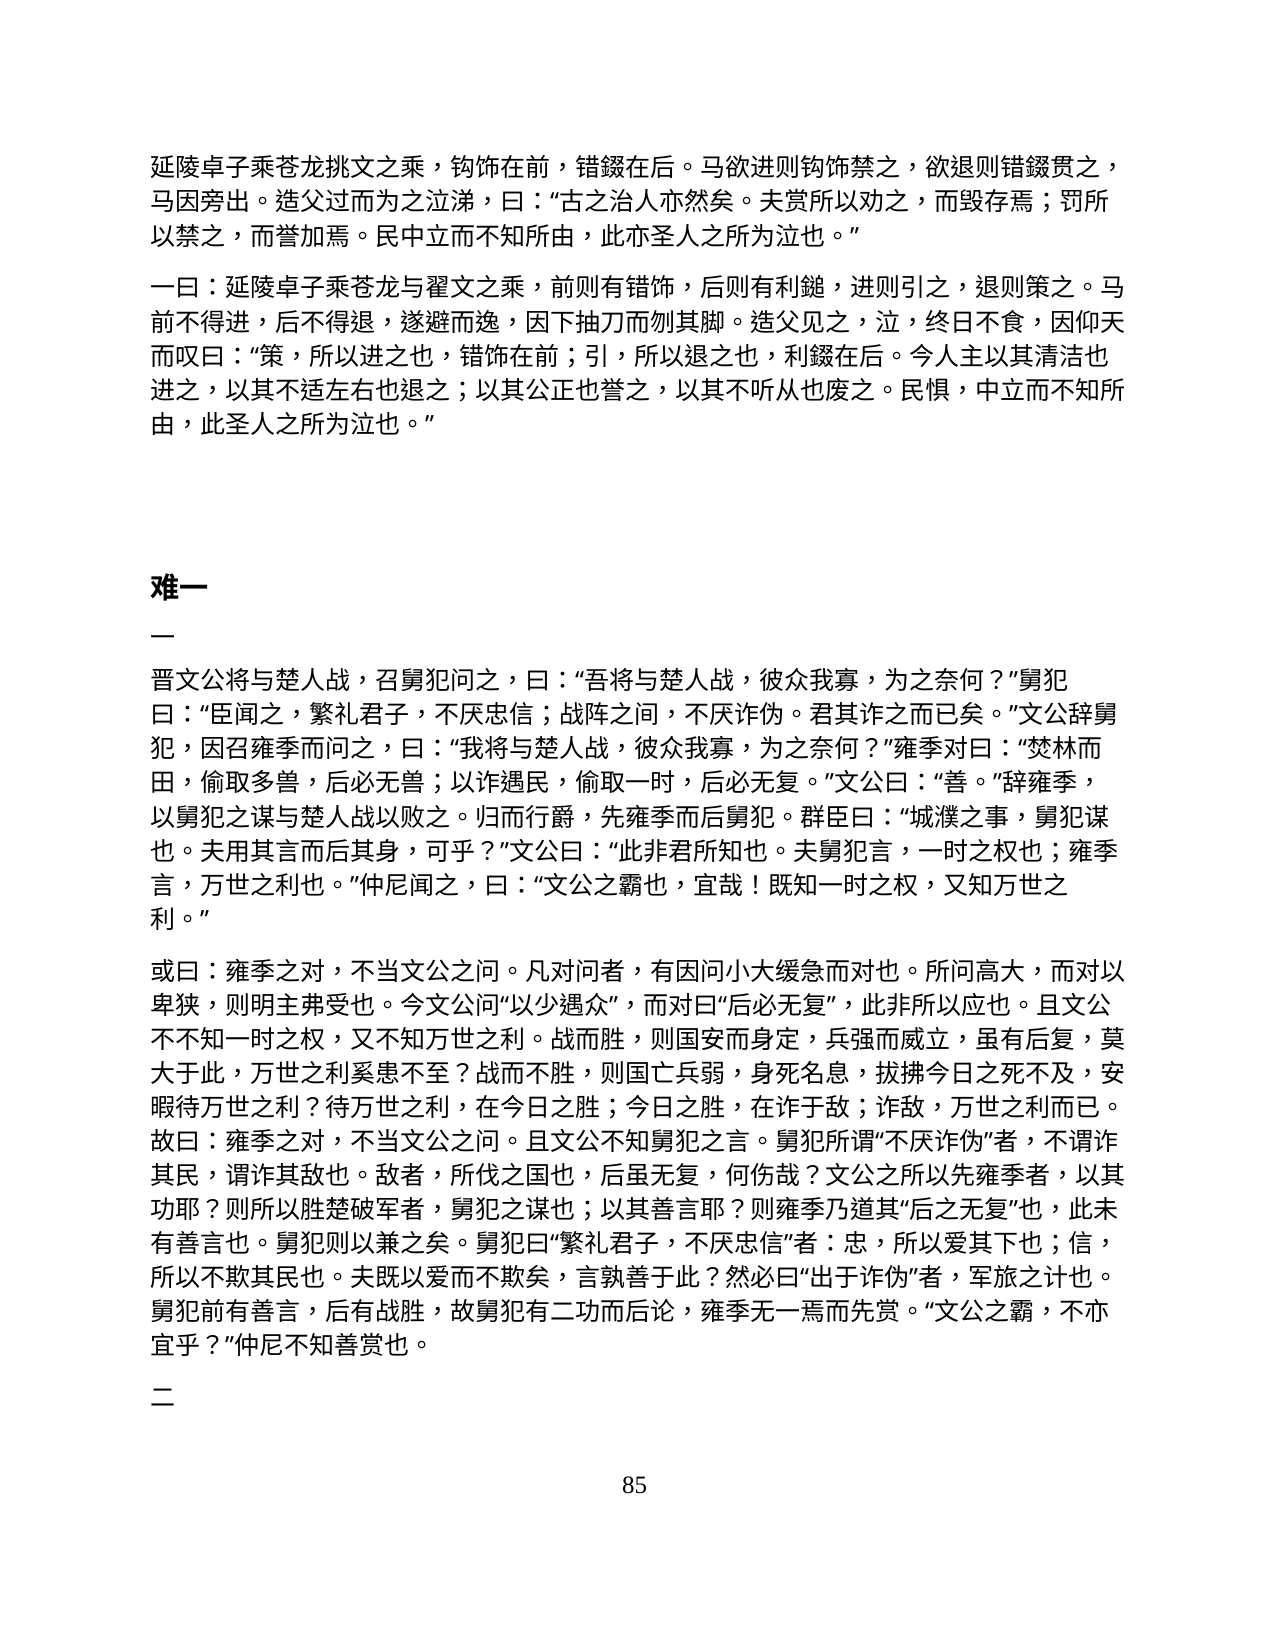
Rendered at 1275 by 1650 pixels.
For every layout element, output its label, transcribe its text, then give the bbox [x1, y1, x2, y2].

text 晋文公将与楚人战，召舅犯问之，曰：“吾将与楚人战，彼众我寡，为之奈何？”舅犯曰：“臣闻之，繁礼君子，不厌忠信；战阵之间，不厌诈伪。君其诈之而已矣。”文公辞舅犯，因召雍季而问之，曰：“我将与楚人战，彼众我寡，为之奈何？”雍季对曰：“焚林而田，偷取多兽，后必无兽；以诈遇民，偷取一时，后必无复。”文公曰：“善。”辞雍季，以舅犯之谋与楚人战以败之。归而行爵，先雍季而后舅犯。群臣曰：“城濮之事，舅犯谋也。夫用其言而后其身，可乎？”文公曰：“此非君所知也。夫舅犯言，一时之权也；雍季言，万世之利也。”仲尼闻之，曰：“文公之霸也，宜哉！既知一时之权，又知万世之利。” [150, 663, 1125, 935]
text 一 [150, 620, 1125, 654]
subtitle 难一 [150, 568, 1125, 607]
text 延陵卓子乘苍龙挑文之乘，钩饰在前，错錣在后。马欲进则钩饰禁之，欲退则错錣贯之，马因旁出。造父过而为之泣涕，曰：“古之治人亦然矣。夫赏所以劝之，而毁存焉；罚所以禁之，而誉加焉。民中立而不知所由，此亦圣人之所为泣也。” [150, 150, 1125, 252]
text 一曰：延陵卓子乘苍龙与翟文之乘，前则有错饰，后则有利鎚，进则引之，退则策之。马前不得进，后不得退，遂避而逸，因下抽刀而刎其脚。造父见之，泣，终日不食，因仰天而叹曰：“策，所以进之也，错饰在前；引，所以退之也，利錣在后。今人主以其清洁也进之，以其不适左右也退之；以其公正也誉之，以其不听从也废之。民惧，中立而不知所由，此圣人之所为泣也。” [150, 270, 1125, 440]
text 二 [150, 1380, 1125, 1414]
text 或曰：雍季之对，不当文公之问。凡对问者，有因问小大缓急而对也。所问高大，而对以卑狭，则明主弗受也。今文公问“以少遇众”，而对曰“后必无复”，此非所以应也。且文公不不知一时之权，又不知万世之利。战而胜，则国安而身定，兵强而威立，虽有后复，莫大于此，万世之利奚患不至？战而不胜，则国亡兵弱，身死名息，拔拂今日之死不及，安暇待万世之利？待万世之利，在今日之胜；今日之胜，在诈于敌；诈敌，万世之利而已。故曰：雍季之对，不当文公之问。且文公不知舅犯之言。舅犯所谓“不厌诈伪”者，不谓诈其民，谓诈其敌也。敌者，所伐之国也，后虽无复，何伤哉？文公之所以先雍季者，以其功耶？则所以胜楚破军者，舅犯之谋也；以其善言耶？则雍季乃道其“后之无复”也，此未有善言也。舅犯则以兼之矣。舅犯曰“繁礼君子，不厌忠信”者：忠，所以爱其下也；信，所以不欺其民也。夫既以爱而不欺矣，言孰善于此？然必曰“出于诈伪”者，军旅之计也。舅犯前有善言，后有战胜，故舅犯有二功而后论，雍季无一焉而先赏。“文公之霸，不亦宜乎？”仲尼不知善赏也。 [150, 953, 1125, 1362]
